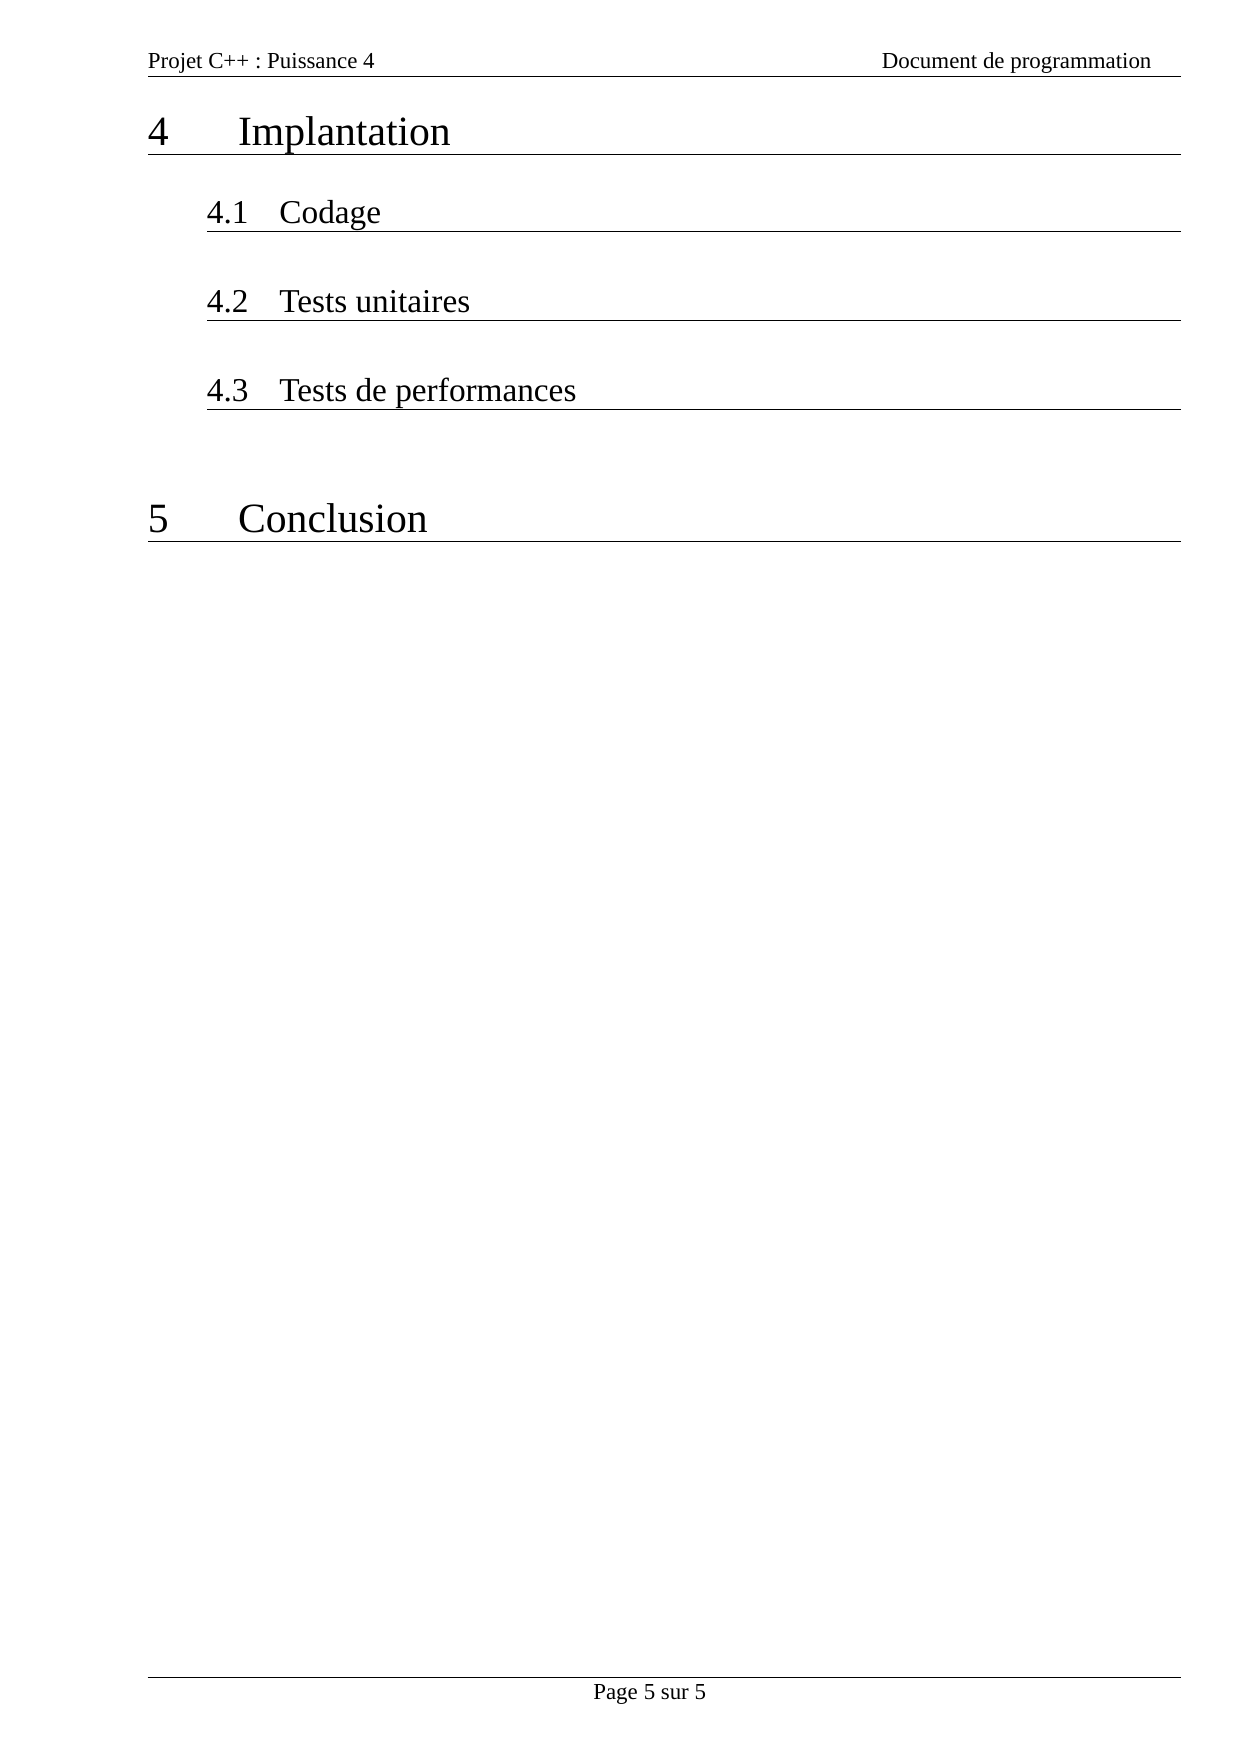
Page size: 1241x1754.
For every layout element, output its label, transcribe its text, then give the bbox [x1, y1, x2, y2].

subtitle Conclusion [148, 493, 1181, 541]
subtitle Tests unitaires [207, 281, 1181, 320]
subtitle Tests de performances [207, 370, 1181, 409]
subtitle Implantation [148, 106, 1181, 154]
subtitle Codage [207, 192, 1181, 231]
